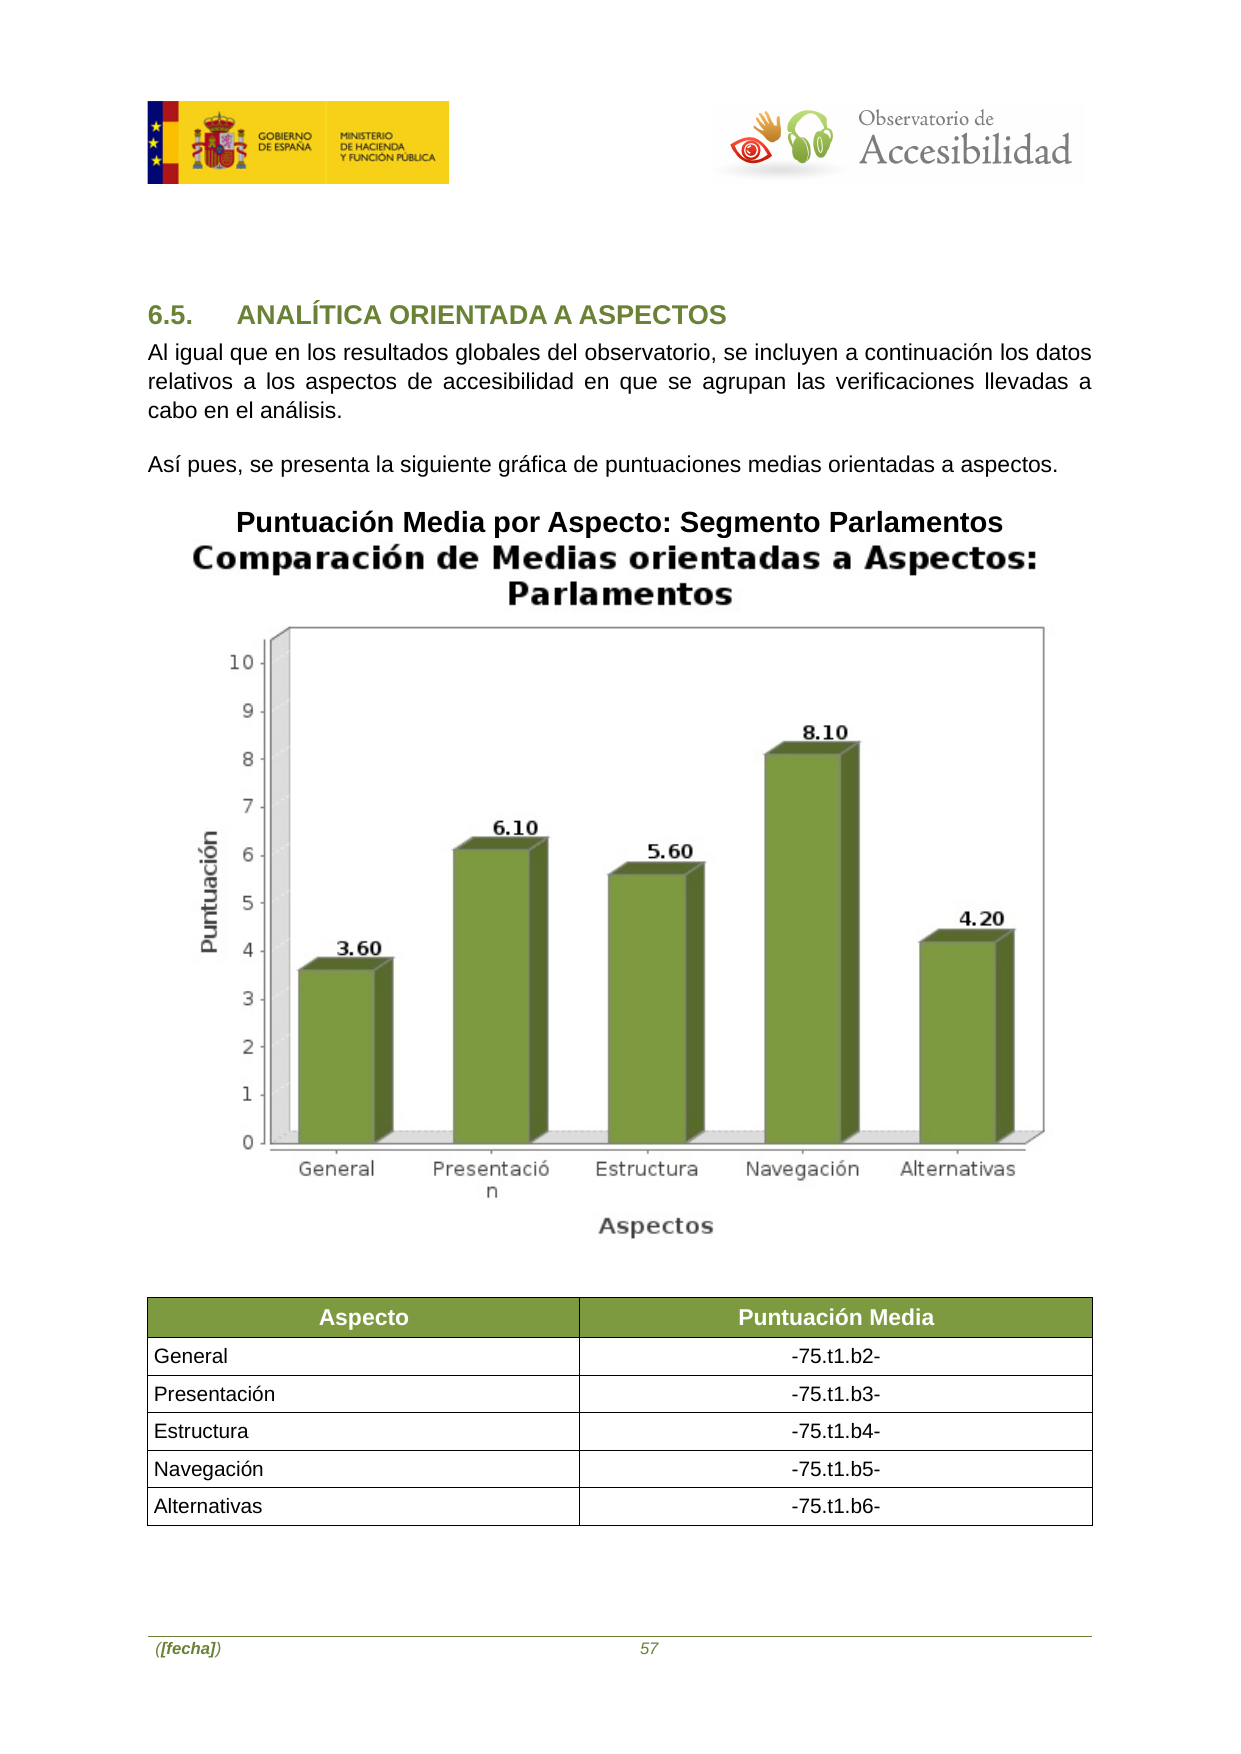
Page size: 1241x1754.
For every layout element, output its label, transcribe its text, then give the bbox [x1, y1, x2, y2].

table_cell Estructura [148, 1413, 579, 1449]
table_cell Alternativas [148, 1488, 579, 1524]
subtitle Analítica orientada a aspectos [148, 299, 1092, 330]
table_cell -75.t1.b4- [580, 1413, 1092, 1449]
table_cell -75.t1.b5- [580, 1451, 1092, 1487]
picture [147, 101, 450, 184]
table_cell -75.t1.b3- [580, 1376, 1092, 1412]
table_cell Presentación [148, 1376, 579, 1412]
table_header Puntuación Media [580, 1298, 1092, 1337]
table_cell General [148, 1338, 579, 1374]
picture [710, 101, 1086, 184]
table_header Aspecto [148, 1298, 579, 1337]
text Así pues, se presenta la siguiente gráfica de puntuaciones medias orientadas a aspectos. [148, 451, 1092, 477]
text Al igual que en los resultados globales del observatorio, se incluyen a continuación los datos relativos a los aspectos de accesibilidad en que se agrupan las verificaciones llevadas a cabo en el análisis. [148, 339, 1092, 423]
picture [178, 538, 1062, 1248]
table_cell Navegación [148, 1451, 579, 1487]
table_cell -75.t1.b2- [580, 1338, 1092, 1374]
table_cell -75.t1.b6- [580, 1488, 1092, 1524]
text Puntuación Media por Aspecto: Segmento Parlamentos [148, 505, 1092, 539]
